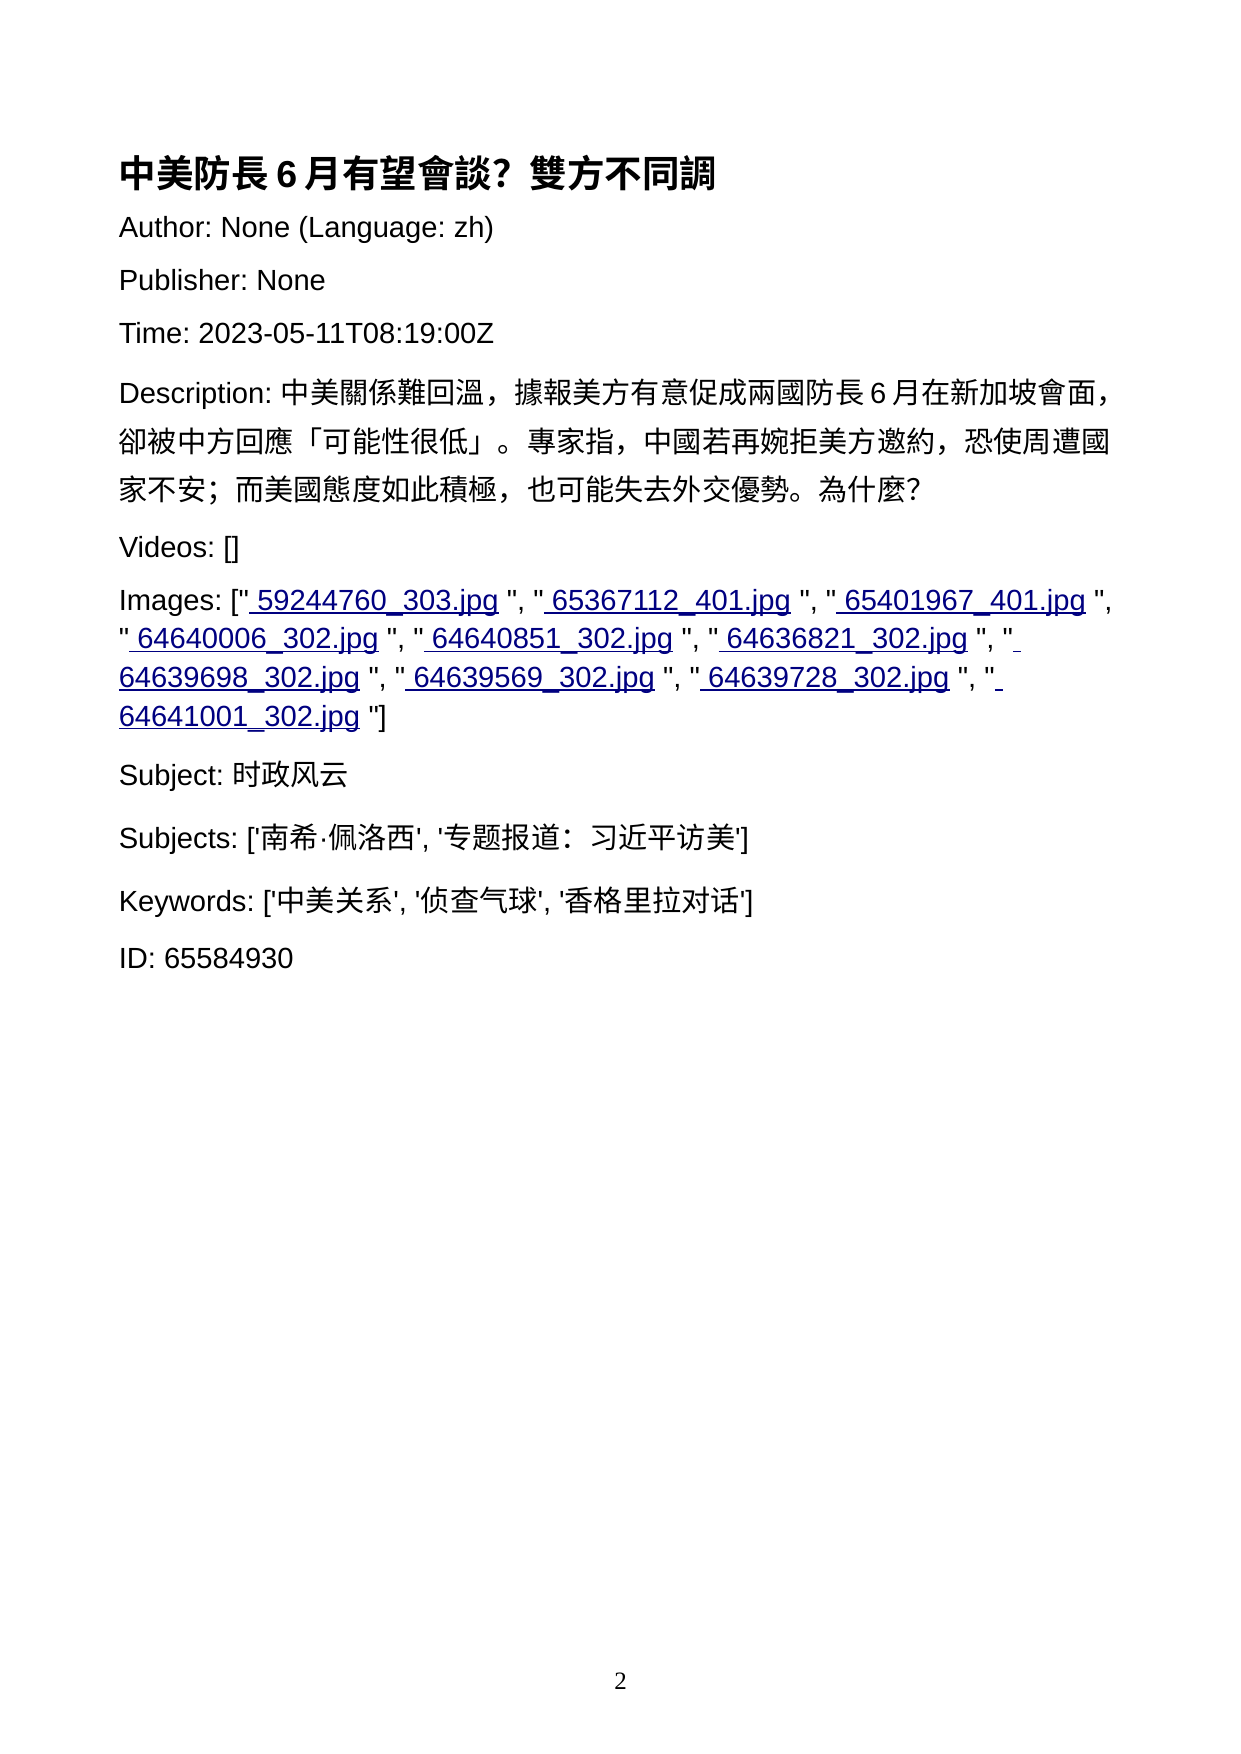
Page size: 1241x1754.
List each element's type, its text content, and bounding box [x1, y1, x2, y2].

text Subjects: ['南希·佩洛西', '专题报道：习近平访美'] [118, 815, 1122, 857]
text ID: 65584930 [118, 941, 1122, 975]
text Author: None (Language: zh) [118, 210, 1122, 244]
text Images: [" 59244760_303.jpg ", " 65367112_401.jpg ", " 65401967_401.jpg ", " 64640006_302.jpg ", " 64640851_302.jpg ", " 64636821_302.jpg ", " 64639698_302.jpg ", " 64639569_302.jpg ", " 64639728_302.jpg ", " 64641001_302.jpg "] [118, 583, 1122, 732]
text Time: 2023-05-11T08:19:00Z [118, 317, 1122, 350]
text Videos: [] [118, 530, 1122, 563]
text Description: 中美關係難回溫，據報美方有意促成兩國防長6月在新加坡會面，卻被中方回應「可能性很低」。專家指，中國若再婉拒美方邀約，恐使周遭國家不安；而美國態度如此積極，也可能失去外交優勢。為什麼？ [118, 370, 1122, 509]
text Subject: 时政风云 [118, 752, 1122, 794]
text Keywords: ['中美关系', '侦查气球', '香格里拉对话'] [118, 878, 1122, 920]
subtitle 中美防長6月有望會談？雙方不同調 [118, 143, 1122, 198]
text Publisher: None [118, 263, 1122, 297]
